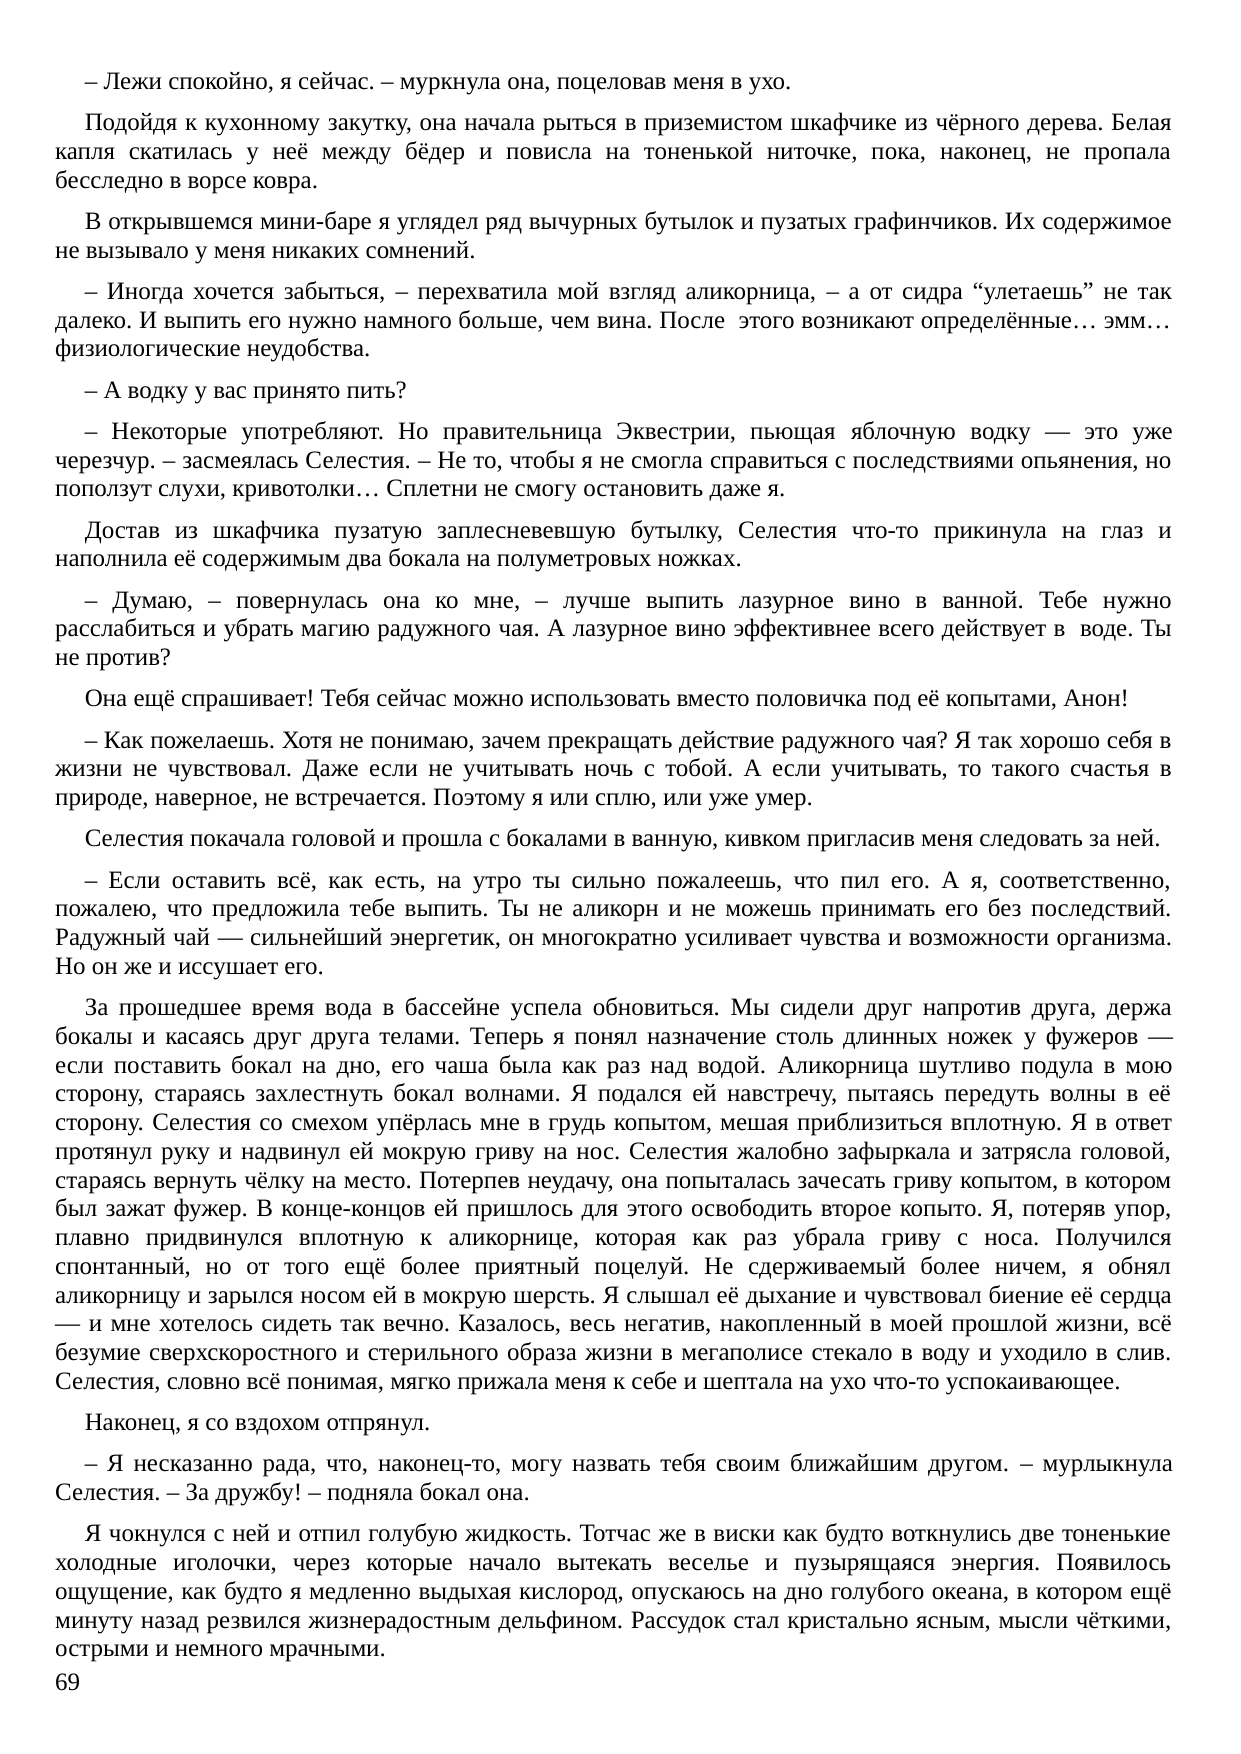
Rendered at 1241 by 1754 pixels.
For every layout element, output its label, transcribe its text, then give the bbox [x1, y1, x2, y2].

text – Думаю, – повернулась она ко мне, – лучше выпить лазурное вино в ванной. Тебе нужно расслабиться и убрать магию радужного чая. А лазурное вино эффективнее всего действует в воде. Ты не против? [55, 585, 1173, 671]
text Она ещё спрашивает! Тебя сейчас можно использовать вместо половичка под её копытами, Анон! [55, 683, 1173, 712]
text Я чокнулся с ней и отпил голубую жидкость. Тотчас же в виски как будто воткнулись две тоненькие холодные иголочки, через которые начало вытекать веселье и пузырящаяся энергия. Появилось ощущение, как будто я медленно выдыхая кислород, опускаюсь на дно голубого океана, в котором ещё минуту назад резвился жизнерадостным дельфином. Рассудок стал кристально ясным, мысли чёткими, острыми и немного мрачными. [55, 1518, 1173, 1662]
text – Как пожелаешь. Хотя не понимаю, зачем прекращать действие радужного чая? Я так хорошо себя в жизни не чувствовал. Даже если не учитывать ночь с тобой. А если учитывать, то такого счастья в природе, наверное, не встречается. Поэтому я или сплю, или уже умер. [55, 725, 1173, 811]
text – Иногда хочется забыться, – перехватила мой взгляд аликорница, – а от сидра “улетаешь” не так далеко. И выпить его нужно намного больше, чем вина. После этого возникают определённые… эмм… физиологические неудобства. [55, 276, 1173, 362]
text – Некоторые употребляют. Но правительница Эквестрии, пьющая яблочную водку — это уже черезчур. – засмеялась Селестия. – Не то, чтобы я не смогла справиться с последствиями опьянения, но поползут слухи, кривотолки… Сплетни не смогу остановить даже я. [55, 416, 1173, 502]
text – Лежи спокойно, я сейчас. – муркнула она, поцеловав меня в ухо. [55, 66, 1173, 95]
text Селестия покачала головой и прошла с бокалами в ванную, кивком пригласив меня следовать за ней. [55, 823, 1173, 852]
text – Если оставить всё, как есть, на утро ты сильно пожалеешь, что пил его. А я, соответственно, пожалею, что предложила тебе выпить. Ты не аликорн и не можешь принимать его без последствий. Радужный чай — сильнейший энергетик, он многократно усиливает чувства и возможности организма. Но он же и иссушает его. [55, 865, 1173, 980]
text Наконец, я со вздохом отпрянул. [55, 1407, 1173, 1436]
text За прошедшее время вода в бассейне успела обновиться. Мы сидели друг напротив друга, держа бокалы и касаясь друг друга телами. Теперь я понял назначение столь длинных ножек у фужеров — если поставить бокал на дно, его чаша была как раз над водой. Аликорница шутливо подула в мою сторону, стараясь захлестнуть бокал волнами. Я подался ей навстречу, пытаясь передуть волны в её сторону. Селестия со смехом упёрлась мне в грудь копытом, мешая приблизиться вплотную. Я в ответ протянул руку и надвинул ей мокрую гриву на нос. Селестия жалобно зафыркала и затрясла головой, стараясь вернуть чёлку на место. Потерпев неудачу, она попыталась зачесать гриву копытом, в котором был зажат фужер. В конце-концов ей пришлось для этого освободить второе копыто. Я, потеряв упор, плавно придвинулся вплотную к аликорнице, которая как раз убрала гриву с носа. Получился спонтанный, но от того ещё более приятный поцелуй. Не сдерживаемый более ничем, я обнял аликорницу и зарылся носом ей в мокрую шерсть. Я слышал её дыхание и чувствовал биение её сердца — и мне хотелось сидеть так вечно. Казалось, весь негатив, накопленный в моей прошлой жизни, всё безумие сверхскоростного и стерильного образа жизни в мегаполисе стекало в воду и уходило в слив. Селестия, словно всё понимая, мягко прижала меня к себе и шептала на ухо что-то успокаивающее. [55, 992, 1173, 1395]
text Подойдя к кухонному закутку, она начала рыться в приземистом шкафчике из чёрного дерева. Белая капля скатилась у неё между бёдер и повисла на тоненькой ниточке, пока, наконец, не пропала бесследно в ворсе ковра. [55, 107, 1173, 193]
text В открывшемся мини-баре я углядел ряд вычурных бутылок и пузатых графинчиков. Их содержимое не вызывало у меня никаких сомнений. [55, 206, 1173, 263]
text – Я несказанно рада, что, наконец-то, могу назвать тебя своим ближайшим другом. – мурлыкнула Селестия. – За дружбу! – подняла бокал она. [55, 1448, 1173, 1506]
text Достав из шкафчика пузатую заплесневевшую бутылку, Селестия что-то прикинула на глаз и наполнила её содержимым два бокала на полуметровых ножках. [55, 515, 1173, 572]
text – А водку у вас принято пить? [55, 375, 1173, 403]
